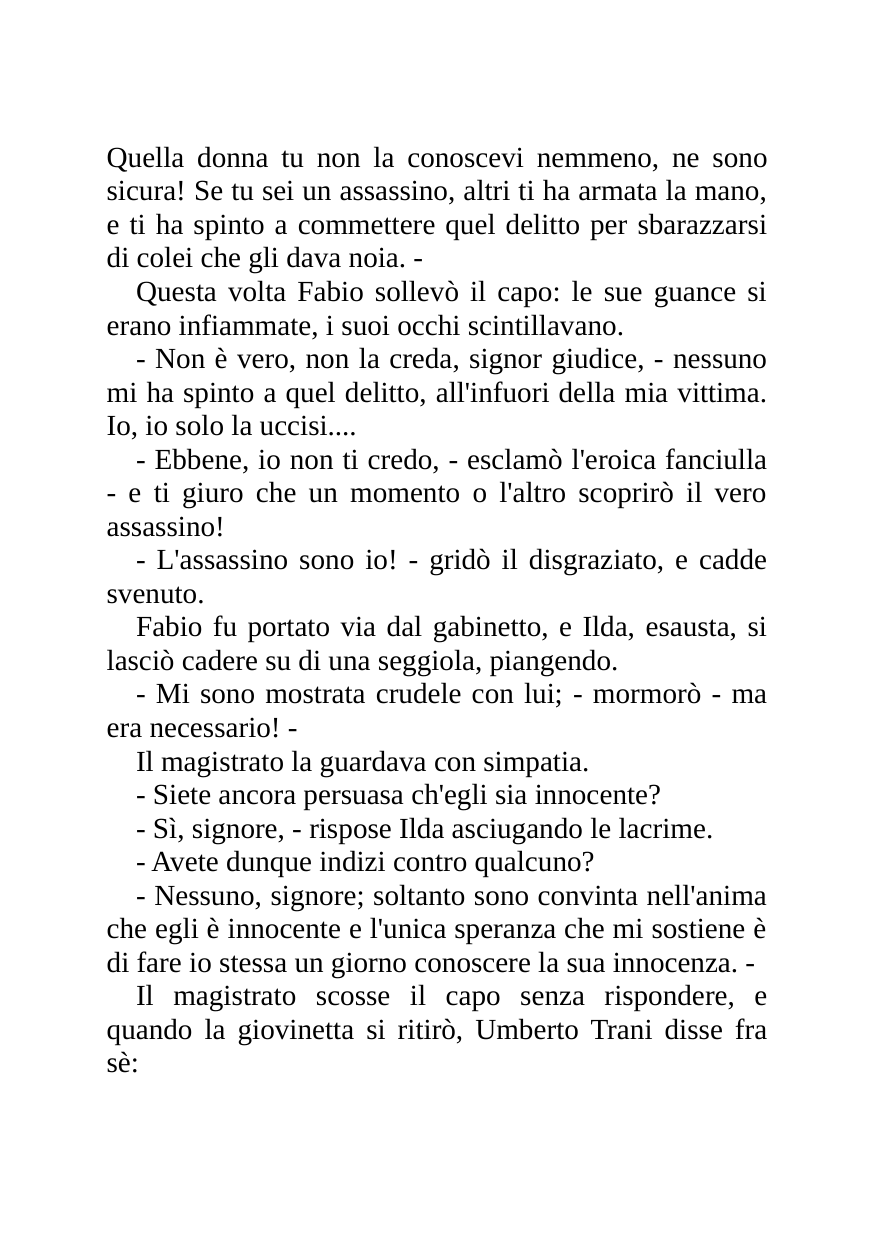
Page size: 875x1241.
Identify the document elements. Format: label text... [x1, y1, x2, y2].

text - Nessuno, signore; soltanto sono convinta nell'anima che egli è innocente e l'unica speranza che mi sostiene è di fare io stessa un giorno conoscere la sua innocenza. - [106, 878, 768, 978]
text - L'assassino sono io! - gridò il disgraziato, e cadde svenuto. [106, 542, 768, 609]
text - Non è vero, non la creda, signor giudice, - nessuno mi ha spinto a quel delitto, all'infuori della mia vittima. Io, io solo la uccisi.... [106, 341, 768, 442]
text - Sì, signore, - rispose Ilda asciugando le lacrime. [106, 811, 768, 844]
text - Ebbene, io non ti credo, - esclamò l'eroica fanciulla - e ti giuro che un momento o l'altro scoprirò il vero assassino! [106, 442, 768, 542]
text - Siete ancora persuasa ch'egli sia innocente? [106, 777, 768, 811]
text - Mi sono mostrata crudele con lui; - mormorò - ma era necessario! - [106, 677, 768, 744]
text - Quella donna tu non la conoscevi nemmeno, ne sono sicura! Se tu sei un assassino, altri ti ha armata la mano, e ti ha spinto a commettere quel delitto per sbarazzarsi di colei che gli dava noia. - [106, 140, 768, 274]
text - Avete dunque indizi contro qualcuno? [106, 844, 768, 878]
text Il magistrato scosse il capo senza rispondere, e quando la giovinetta si ritirò, Umberto Trani disse fra sè: [106, 978, 768, 1079]
text Fabio fu portato via dal gabinetto, e Ilda, esausta, si lasciò cadere su di una seggiola, piangendo. [106, 609, 768, 677]
text Il magistrato la guardava con simpatia. [106, 744, 768, 777]
text Questa volta Fabio sollevò il capo: le sue guance si erano infiammate, i suoi occhi scintillavano. [106, 274, 768, 341]
